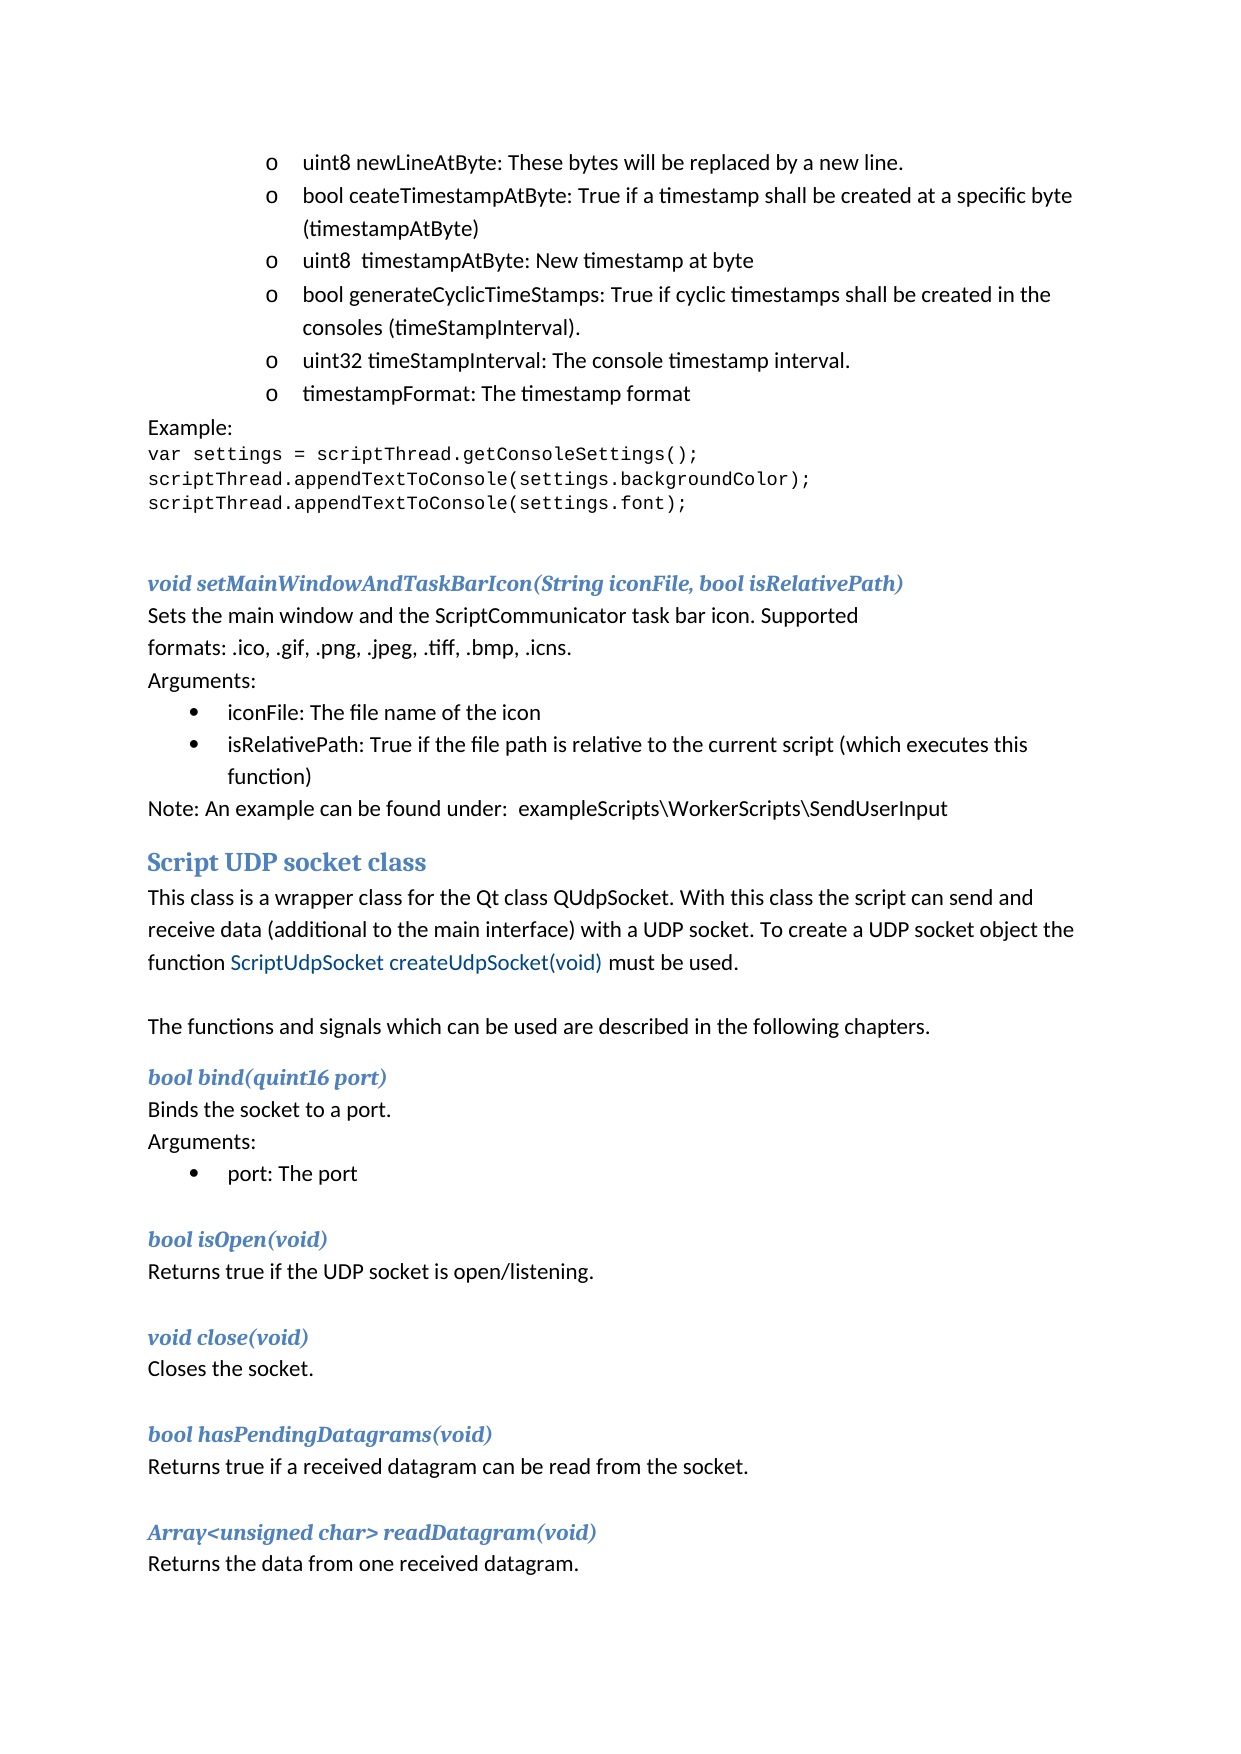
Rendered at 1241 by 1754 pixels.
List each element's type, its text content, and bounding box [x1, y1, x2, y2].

subtitle bool bind(quint16 port) [148, 1065, 1093, 1091]
subtitle void setMainWindowAndTaskBarIcon(String iconFile, bool isRelativePath) [148, 571, 1093, 597]
list port: The port [190, 1159, 1093, 1188]
list bool ceateTimestampAtByte: True if a timestamp shall be created at a specific byte (timestampAtByte) [265, 181, 1093, 242]
text Arguments: [148, 1127, 1093, 1155]
text Binds the socket to a port. [148, 1095, 1093, 1123]
subtitle Array<unsigned char> readDatagram(void) [148, 1519, 1093, 1546]
list Note: An example can be found under: exampleScripts\WorkerScripts\SendUserInput [148, 794, 1093, 822]
list isRelativePath: True if the file path is relative to the current script (which executes this function) [190, 730, 1093, 790]
subtitle bool hasPendingDatagrams(void) [148, 1422, 1093, 1448]
text Returns true if the UDP socket is open/listening. [148, 1257, 1093, 1285]
text This class is a wrapper class for the Qt class QUdpSocket. With this class the script can send and receive data (additional to the main interface) with a UDP socket. To create a UDP socket object the function ScriptUdpSocket createUdpSocket(void) must be used. [148, 883, 1093, 976]
text scriptThread.appendTextToConsole(settings.font); [148, 494, 1093, 515]
text Arguments: [148, 666, 1093, 694]
text Returns true if a received datagram can be read from the socket. [148, 1452, 1093, 1480]
text Returns the data from one received datagram. [148, 1549, 1093, 1578]
list uint8 timestampAtByte: New timestamp at byte [265, 247, 1093, 276]
text Sets the main window and the ScriptCommunicator task bar icon. Supported formats: .ico, .gif, .png, .jpeg, .tiff, .bmp, .icns. [148, 601, 1093, 662]
list uint32 timeStampInterval: The console timestamp interval. [265, 346, 1093, 375]
text Example: [148, 413, 1093, 441]
list iconFile: The file name of the icon [190, 698, 1093, 726]
list bool generateCyclicTimeStamps: True if cyclic timestamps shall be created in the consoles (timeStampInterval). [265, 280, 1093, 342]
subtitle void close(void) [148, 1324, 1093, 1351]
subtitle Script UDP socket class [148, 847, 1093, 879]
subtitle bool isOpen(void) [148, 1227, 1093, 1253]
text Closes the socket. [148, 1354, 1093, 1383]
text scriptThread.appendTextToConsole(settings.backgroundColor); [148, 469, 1093, 491]
list uint8 newLineAtByte: These bytes will be replaced by a new line. [265, 148, 1093, 177]
text var settings = scriptThread.getConsoleSettings(); [148, 445, 1093, 466]
list timestampFormat: The timestamp format [265, 379, 1093, 408]
text The functions and signals which can be used are described in the following chapters. [148, 1012, 1093, 1040]
